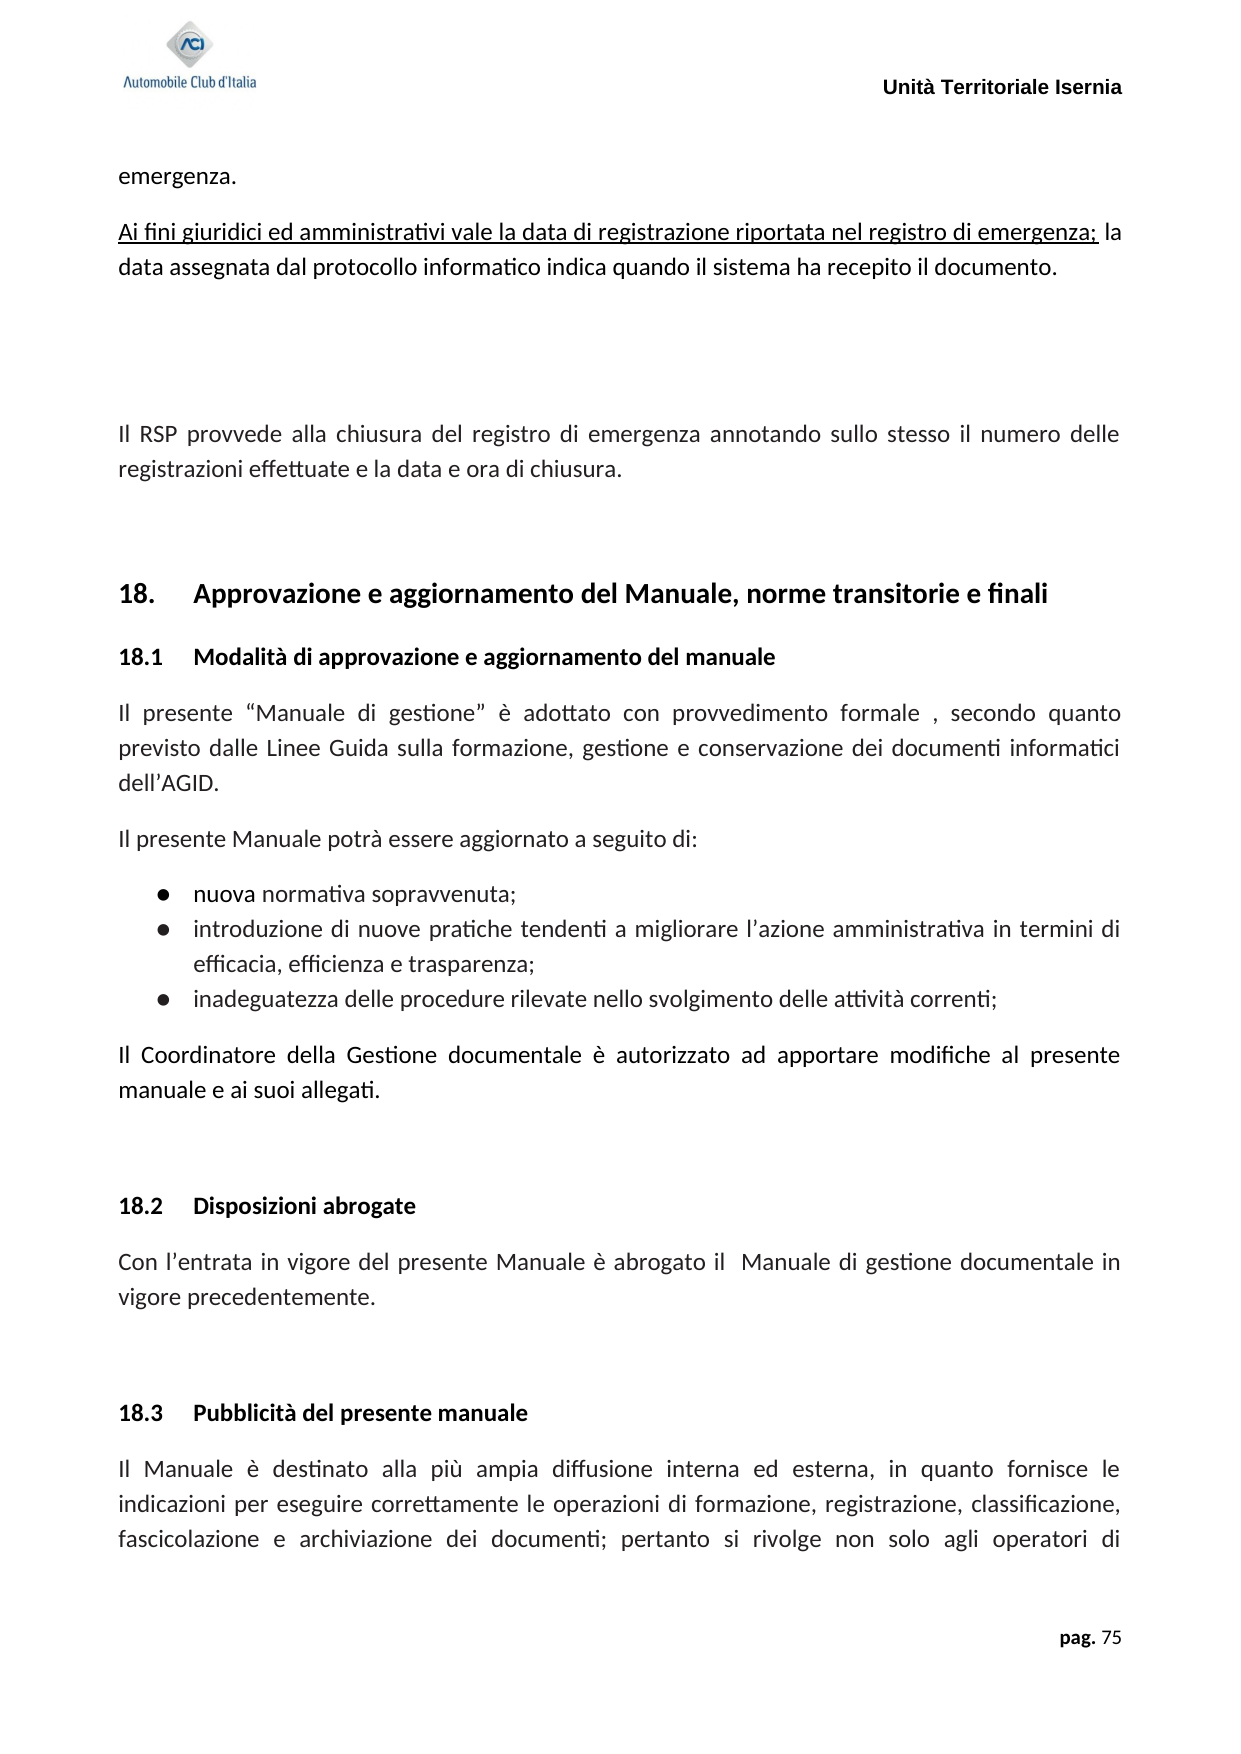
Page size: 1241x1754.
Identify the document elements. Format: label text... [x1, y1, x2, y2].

text Il Coordinatore della Gestione documentale è autorizzato ad apportare modifiche al presente manuale e ai suoi allegati. [118, 1039, 1122, 1105]
text Il Manuale è destinato alla più ampia diffusione interna ed esterna, in quanto fornisce le indicazioni per eseguire correttamente le operazioni di formazione, registrazione, classificazione, fascicolazione e archiviazione dei documenti; pertanto si rivolge non solo agli operatori di [118, 1453, 1122, 1553]
text Il presente “Manuale di gestione” è adottato con provvedimento formale , secondo quanto previsto dalle Linee Guida sulla formazione, gestione e conservazione dei documenti informatici dell’AGID. [118, 697, 1122, 797]
picture [122, 10, 257, 110]
text Il RSP provvede alla chiusura del registro di emergenza annotando sullo stesso il numero delle registrazioni effettuate e la data e ora di chiusura. [118, 418, 1122, 484]
text Il presente Manuale potrà essere aggiornato a seguito di: [118, 823, 1122, 853]
list Pubblicità del presente manuale [118, 1397, 1122, 1427]
list Disposizioni abrogate [118, 1190, 1122, 1221]
text Con l’entrata in vigore del presente Manuale è abrogato il Manuale di gestione documentale in vigore precedentemente. [118, 1246, 1122, 1312]
text emergenza. [118, 160, 1122, 191]
list introduzione di nuove pratiche tendenti a migliorare l’azione amministrativa in termini di efficacia, efficienza e trasparenza; [156, 913, 1122, 979]
list nuova normativa sopravvenuta; [156, 878, 1122, 909]
list Modalità di approvazione e aggiornamento del manuale [118, 641, 1122, 672]
text Ai fini giuridici ed amministrativi vale la data di registrazione riportata nel registro di emergenza; la data assegnata dal protocollo informatico indica quando il sistema ha recepito il documento. [118, 216, 1122, 281]
list inadeguatezza delle procedure rilevate nello svolgimento delle attività correnti; [156, 983, 1122, 1014]
list Approvazione e aggiornamento del Manuale, norme transitorie e finali [118, 575, 1122, 611]
